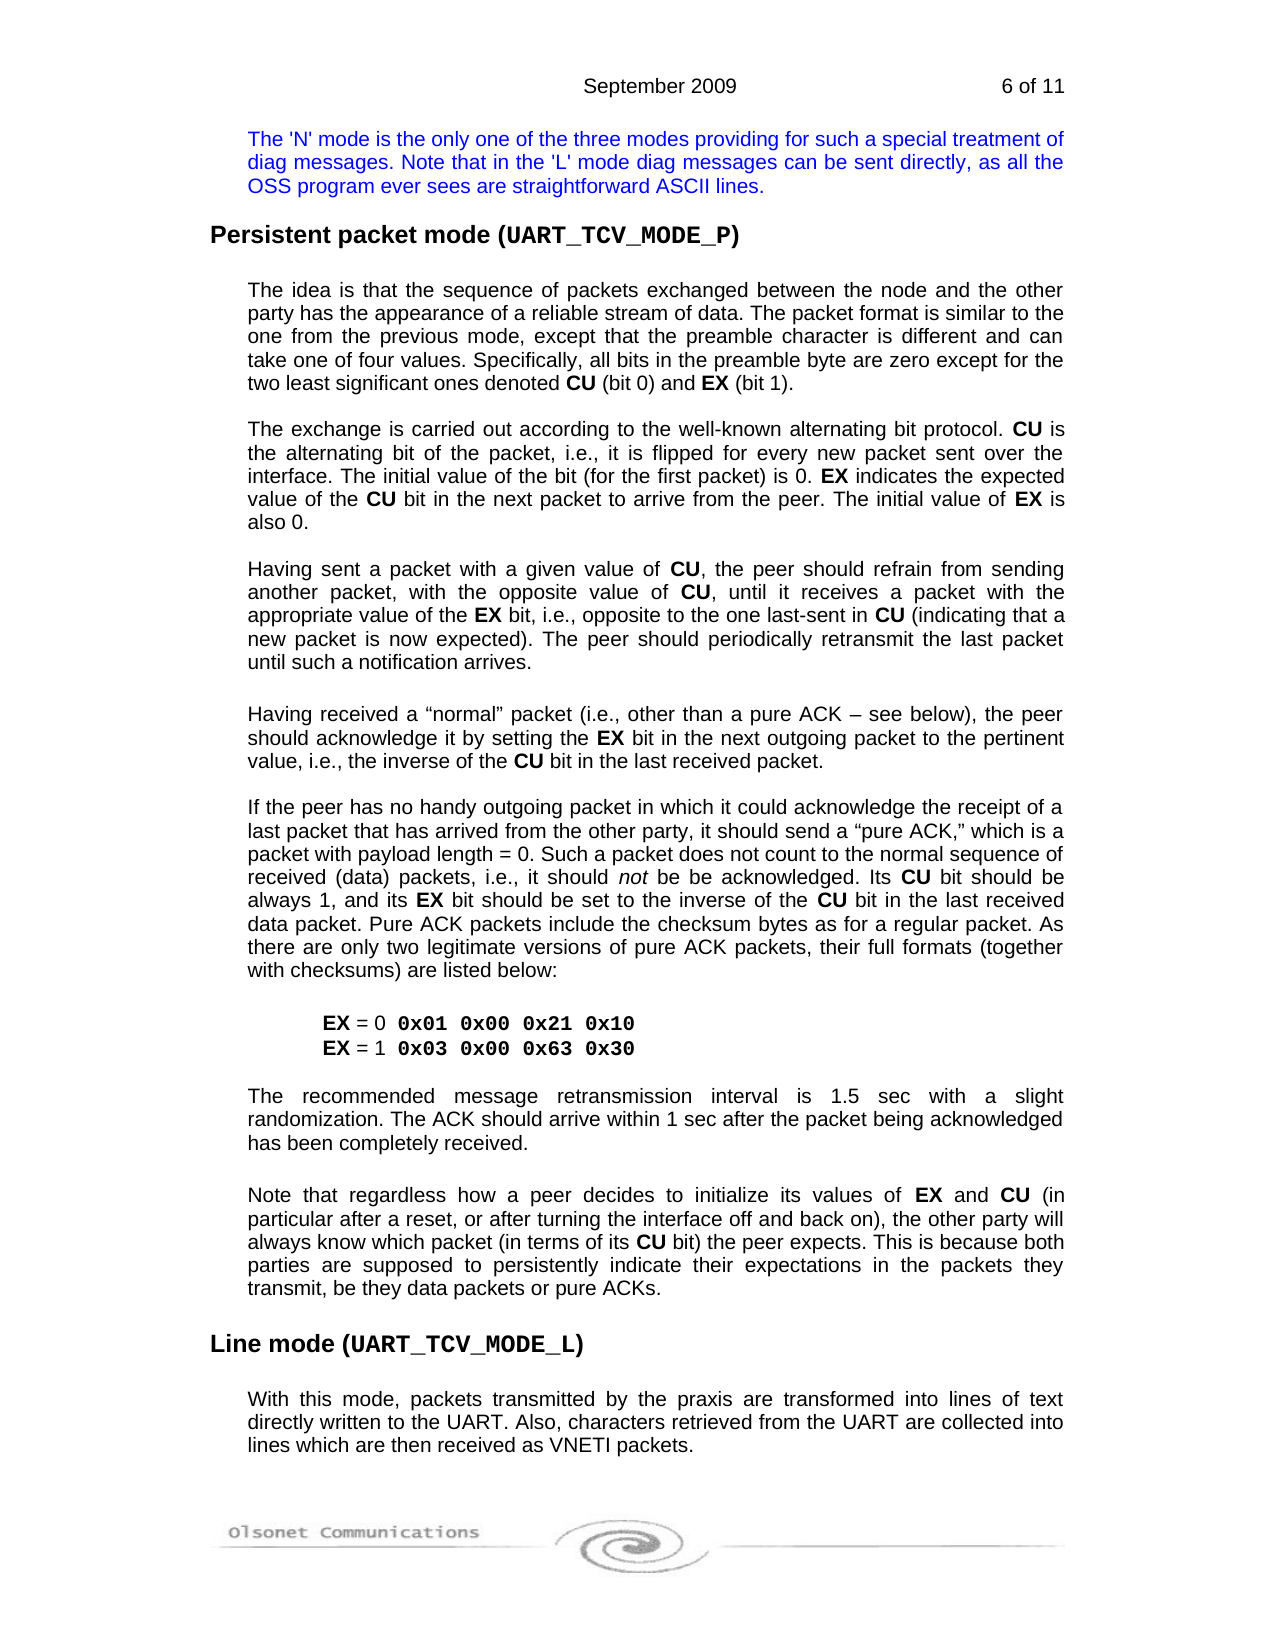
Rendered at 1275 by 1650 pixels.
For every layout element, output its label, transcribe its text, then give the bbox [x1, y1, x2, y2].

text With this mode, packets transmitted by the praxis are transformed into lines of text directly written to the UART. Also, characters retrieved from the UART are collected into lines which are then received as VNETI packets. [247, 1387, 1065, 1457]
text Having received a “normal” packet (i.e., other than a pure ACK – see below), the peer should acknowledge it by setting the EX bit in the next outgoing packet to the pertinent value, i.e., the inverse of the CU bit in the last received packet. [247, 703, 1065, 773]
text The idea is that the sequence of packets exchanged between the node and the other party has the appearance of a reliable stream of data. The packet format is similar to the one from the previous mode, except that the preamble character is different and can take one of four values. Specifically, all bits in the preamble byte are zero except for the two least significant ones denoted CU (bit 0) and EX (bit 1). [247, 279, 1065, 395]
text The recommended message retransmission interval is 1.5 sec with a slight randomization. The ACK should arrive within 1 sec after the packet being acknowledged has been completely received. [247, 1085, 1065, 1154]
text EX = 0 0x01 0x00 0x21 0x10 [247, 1011, 1065, 1036]
text The 'N' mode is the only one of the three modes providing for such a special treatment of diag messages. Note that in the 'L' mode diag messages can be sent directly, as all the OSS program ever sees are straightforward ASCII lines. [247, 128, 1065, 197]
picture [210, 1504, 1065, 1596]
text The exchange is carried out according to the well-known alternating bit protocol. CU is the alternating bit of the packet, i.e., it is flipped for every new packet sent over the interface. The initial value of the bit (for the first packet) is 0. EX indicates the expected value of the CU bit in the next packet to arrive from the peer. The initial value of EX is also 0. [247, 418, 1065, 534]
text EX = 1 0x03 0x00 0x63 0x30 [247, 1036, 1065, 1061]
text Having sent a packet with a given value of CU, the peer should refrain from sending another packet, with the opposite value of CU, until it receives a packet with the appropriate value of the EX bit, i.e., opposite to the one last-sent in CU (indicating that a new packet is now expected). The peer should periodically retransmit the last packet until such a notification arrives. [247, 557, 1065, 673]
subtitle Persistent packet mode (UART_TCV_MODE_P) [210, 221, 1065, 251]
text If the peer has no handy outgoing packet in which it could acknowledge the receipt of a last packet that has arrived from the other party, it should send a “pure ACK,” which is a packet with payload length = 0. Such a packet does not count to the normal sequence of received (data) packets, i.e., it should not be be acknowledged. Its CU bit should be always 1, and its EX bit should be set to the inverse of the CU bit in the last received data packet. Pure ACK packets include the checksum bytes as for a regular packet. As there are only two legitimate versions of pure ACK packets, their full formats (together with checksums) are listed below: [247, 796, 1065, 982]
text Note that regardless how a peer decides to initialize its values of EX and CU (in particular after a reset, or after turning the interface off and back on), the other party will always know which packet (in terms of its CU bit) the peer expects. This is because both parties are supposed to persistently indicate their expectations in the packets they transmit, be they data packets or pure ACKs. [247, 1184, 1065, 1300]
subtitle Line mode (UART_TCV_MODE_L) [210, 1329, 1065, 1359]
